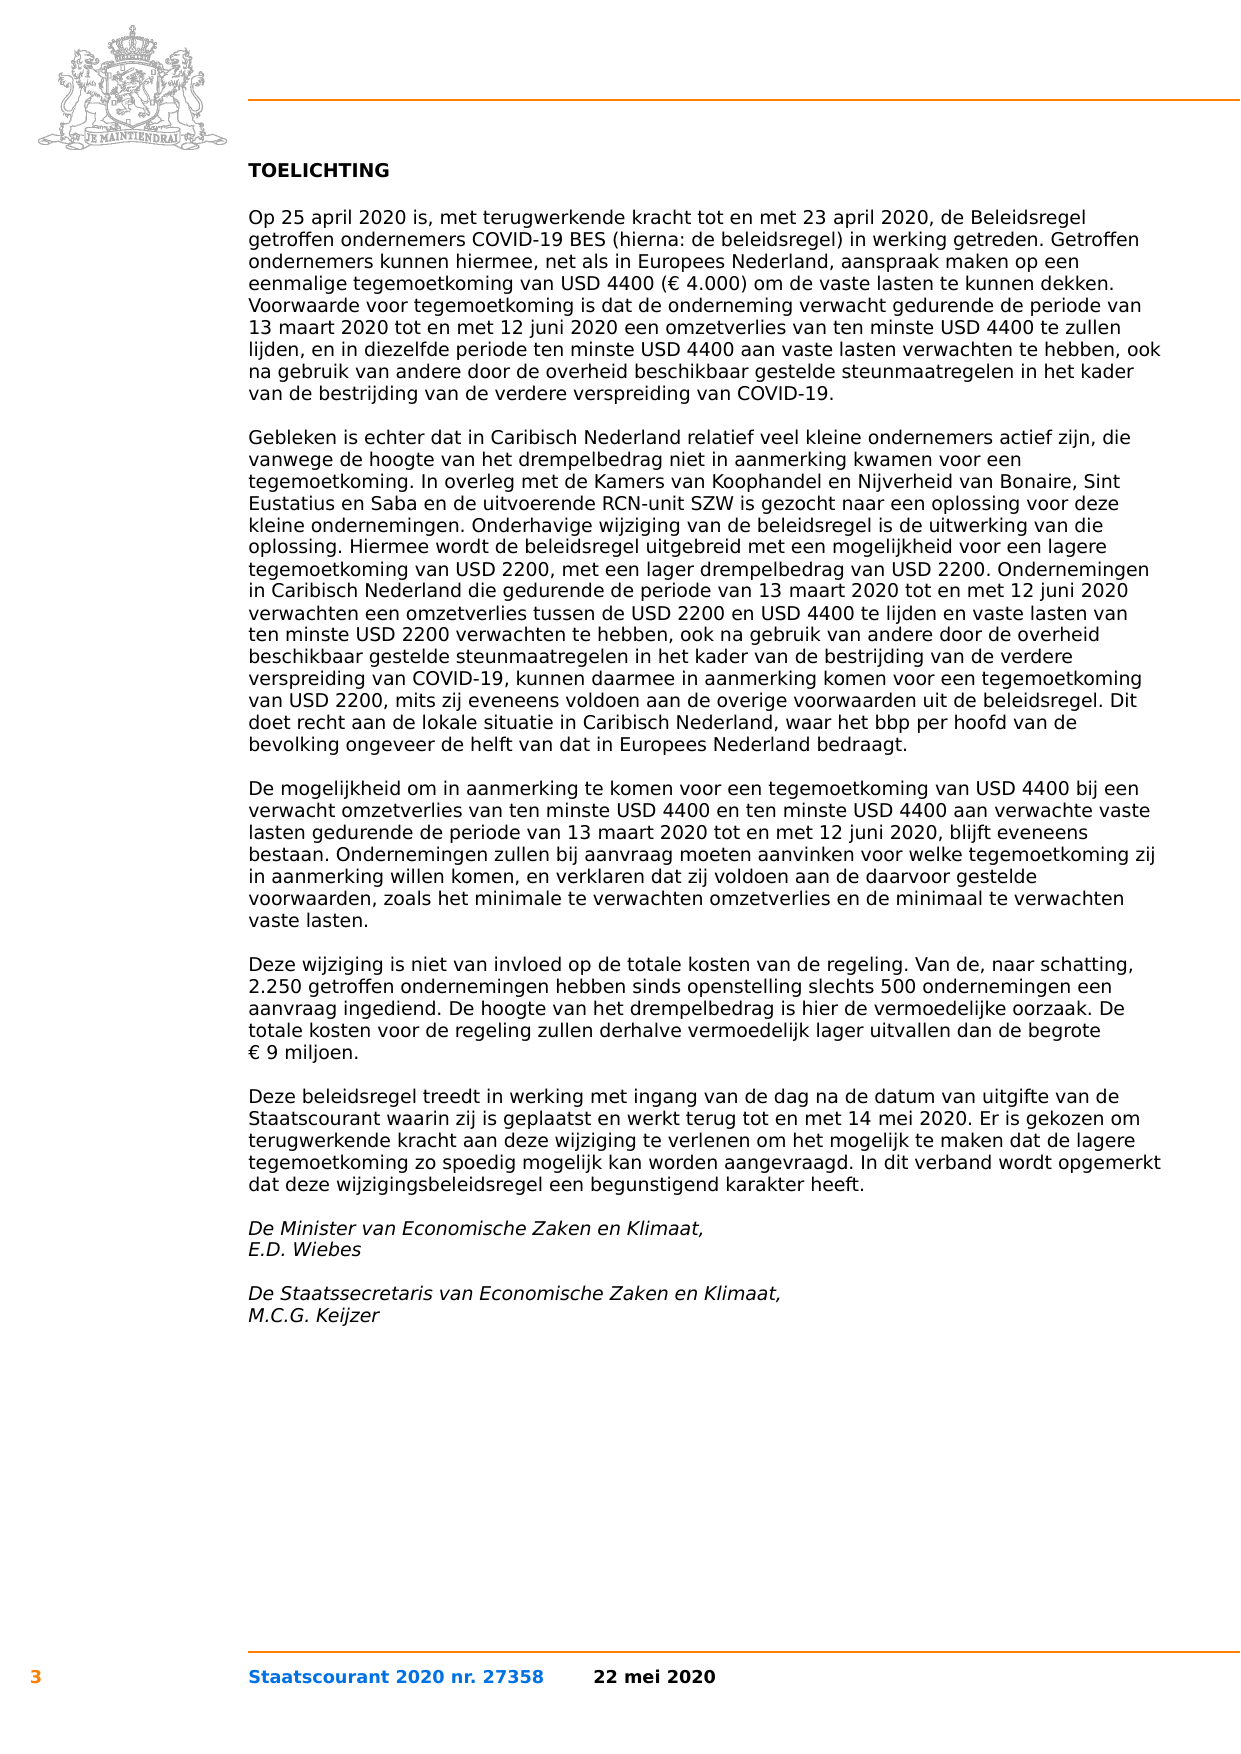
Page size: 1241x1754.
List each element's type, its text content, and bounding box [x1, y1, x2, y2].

text Deze beleidsregel treedt in werking met ingang van de dag na de datum van uitgifte van de Staatscourant waarin zij is geplaatst en werkt terug tot en met 14 mei 2020. Er is gekozen om terugwerkende kracht aan deze wijziging te verlenen om het mogelijk te maken dat de lagere tegemoetkoming zo spoedig mogelijk kan worden aangevraagd. In dit verband wordt opgemerkt dat deze wijzigingsbeleidsregel een begunstigend karakter heeft. [248, 1086, 1163, 1196]
text Deze wijziging is niet van invloed op de totale kosten van de regeling. Van de, naar schatting, 2.250 getroffen ondernemingen hebben sinds openstelling slechts 500 ondernemingen een aanvraag ingediend. De hoogte van het drempelbedrag is hier de vermoedelijke oorzaak. De totale kosten voor de regeling zullen derhalve vermoedelijk lager uitvallen dan de begrote € 9 miljoen. [248, 954, 1163, 1064]
text De mogelijkheid om in aanmerking te komen voor een tegemoetkoming van USD 4400 bij een verwacht omzetverlies van ten minste USD 4400 en ten minste USD 4400 aan verwachte vaste lasten gedurende de periode van 13 maart 2020 tot en met 12 juni 2020, blijft eveneens bestaan. Ondernemingen zullen bij aanvraag moeten aanvinken voor welke tegemoetkoming zij in aanmerking willen komen, en verklaren dat zij voldoen aan de daarvoor gestelde voorwaarden, zoals het minimale te verwachten omzetverlies en de minimaal te verwachten vaste lasten. [248, 778, 1163, 932]
text Op 25 april 2020 is, met terugwerkende kracht tot en met 23 april 2020, de Beleidsregel getroffen ondernemers COVID-19 BES (hierna: de beleidsregel) in werking getreden. Getroffen ondernemers kunnen hiermee, net als in Europees Nederland, aanspraak maken op een eenmalige tegemoetkoming van USD 4400 (€ 4.000) om de vaste lasten te kunnen dekken. Voorwaarde voor tegemoetkoming is dat de onderneming verwacht gedurende de periode van 13 maart 2020 tot en met 12 juni 2020 een omzetverlies van ten minste USD 4400 te zullen lijden, en in diezelfde periode ten minste USD 4400 aan vaste lasten verwachten te hebben, ook na gebruik van andere door de overheid beschikbaar gestelde steunmaatregelen in het kader van de bestrijding van de verdere verspreiding van COVID-19. [248, 207, 1163, 405]
text De Staatssecretaris van Economische Zaken en Klimaat, M.C.G. Keijzer [248, 1283, 1163, 1327]
picture [38, 25, 227, 150]
text Gebleken is echter dat in Caribisch Nederland relatief veel kleine ondernemers actief zijn, die vanwege de hoogte van het drempelbedrag niet in aanmerking kwamen voor een tegemoetkoming. In overleg met de Kamers van Koophandel en Nijverheid van Bonaire, Sint Eustatius en Saba en de uitvoerende RCN-unit SZW is gezocht naar een oplossing voor deze kleine ondernemingen. Onderhavige wijziging van de beleidsregel is de uitwerking van die oplossing. Hiermee wordt de beleidsregel uitgebreid met een mogelijkheid voor een lagere tegemoetkoming van USD 2200, met een lager drempelbedrag van USD 2200. Ondernemingen in Caribisch Nederland die gedurende de periode van 13 maart 2020 tot en met 12 juni 2020 verwachten een omzetverlies tussen de USD 2200 en USD 4400 te lijden en vaste lasten van ten minste USD 2200 verwachten te hebben, ook na gebruik van andere door de overheid beschikbaar gestelde steunmaatregelen in het kader van de bestrijding van de verdere verspreiding van COVID-19, kunnen daarmee in aanmerking komen voor een tegemoetkoming van USD 2200, mits zij eveneens voldoen aan de overige voorwaarden uit de beleidsregel. Dit doet recht aan de lokale situatie in Caribisch Nederland, waar het bbp per hoofd van de bevolking ongeveer de helft van dat in Europees Nederland bedraagt. [248, 427, 1163, 756]
text De Minister van Economische Zaken en Klimaat, E.D. Wiebes [248, 1217, 1163, 1261]
subtitle TOELICHTING [248, 160, 1163, 182]
